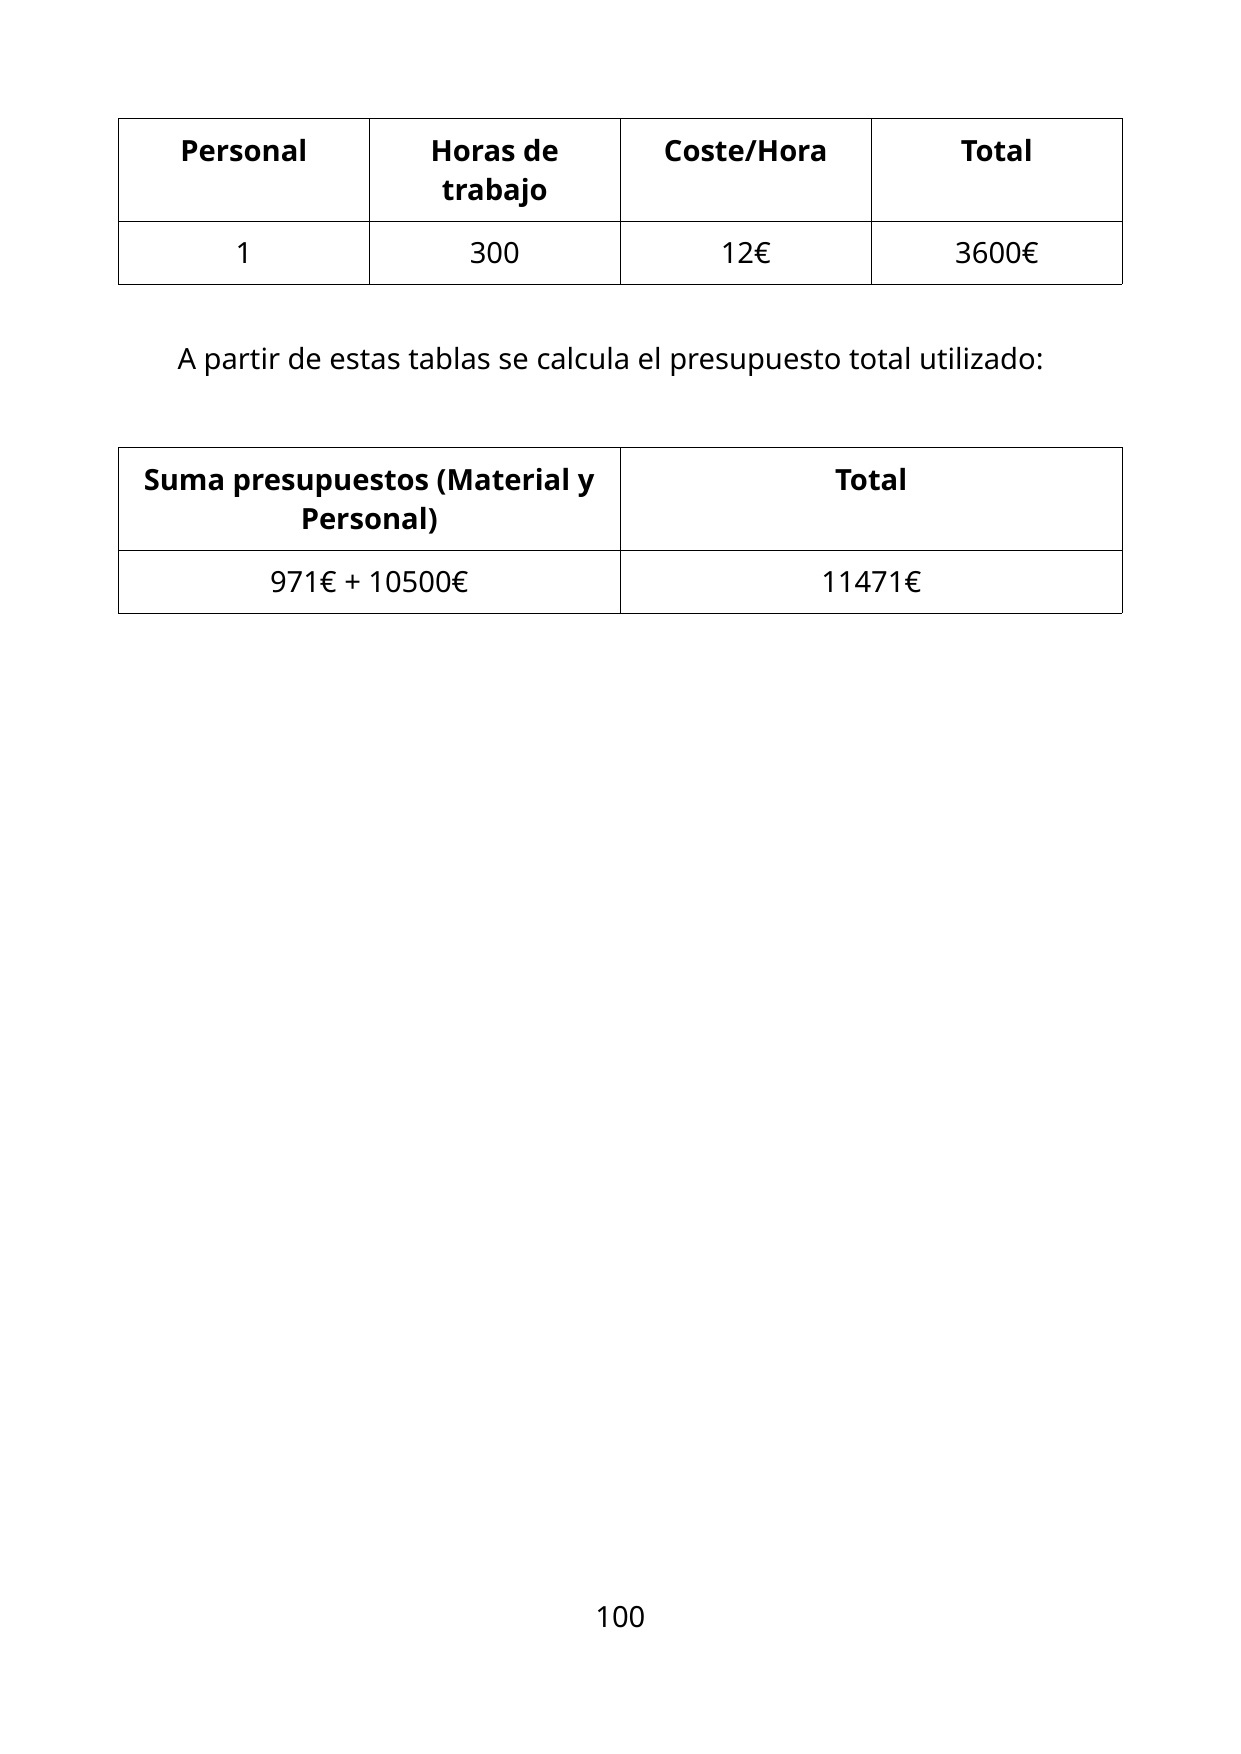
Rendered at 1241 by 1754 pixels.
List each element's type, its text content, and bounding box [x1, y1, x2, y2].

table_cell 3600€ [872, 222, 1122, 284]
table_cell 1 [119, 222, 369, 284]
table_header Horas de trabajo [370, 119, 620, 221]
table_header Total [621, 448, 1122, 550]
table_header Coste/Hora [621, 119, 871, 221]
text A partir de estas tablas se calcula el presupuesto total utilizado: [118, 338, 1122, 378]
table_cell 11471€ [621, 551, 1122, 613]
table_cell 971€ + 10500€ [119, 551, 620, 613]
table_header Suma presupuestos (Material y Personal) [119, 448, 620, 550]
table_header Total [872, 119, 1122, 221]
table_header Personal [119, 119, 369, 221]
table_cell 12€ [621, 222, 871, 284]
table_cell 300 [370, 222, 620, 284]
